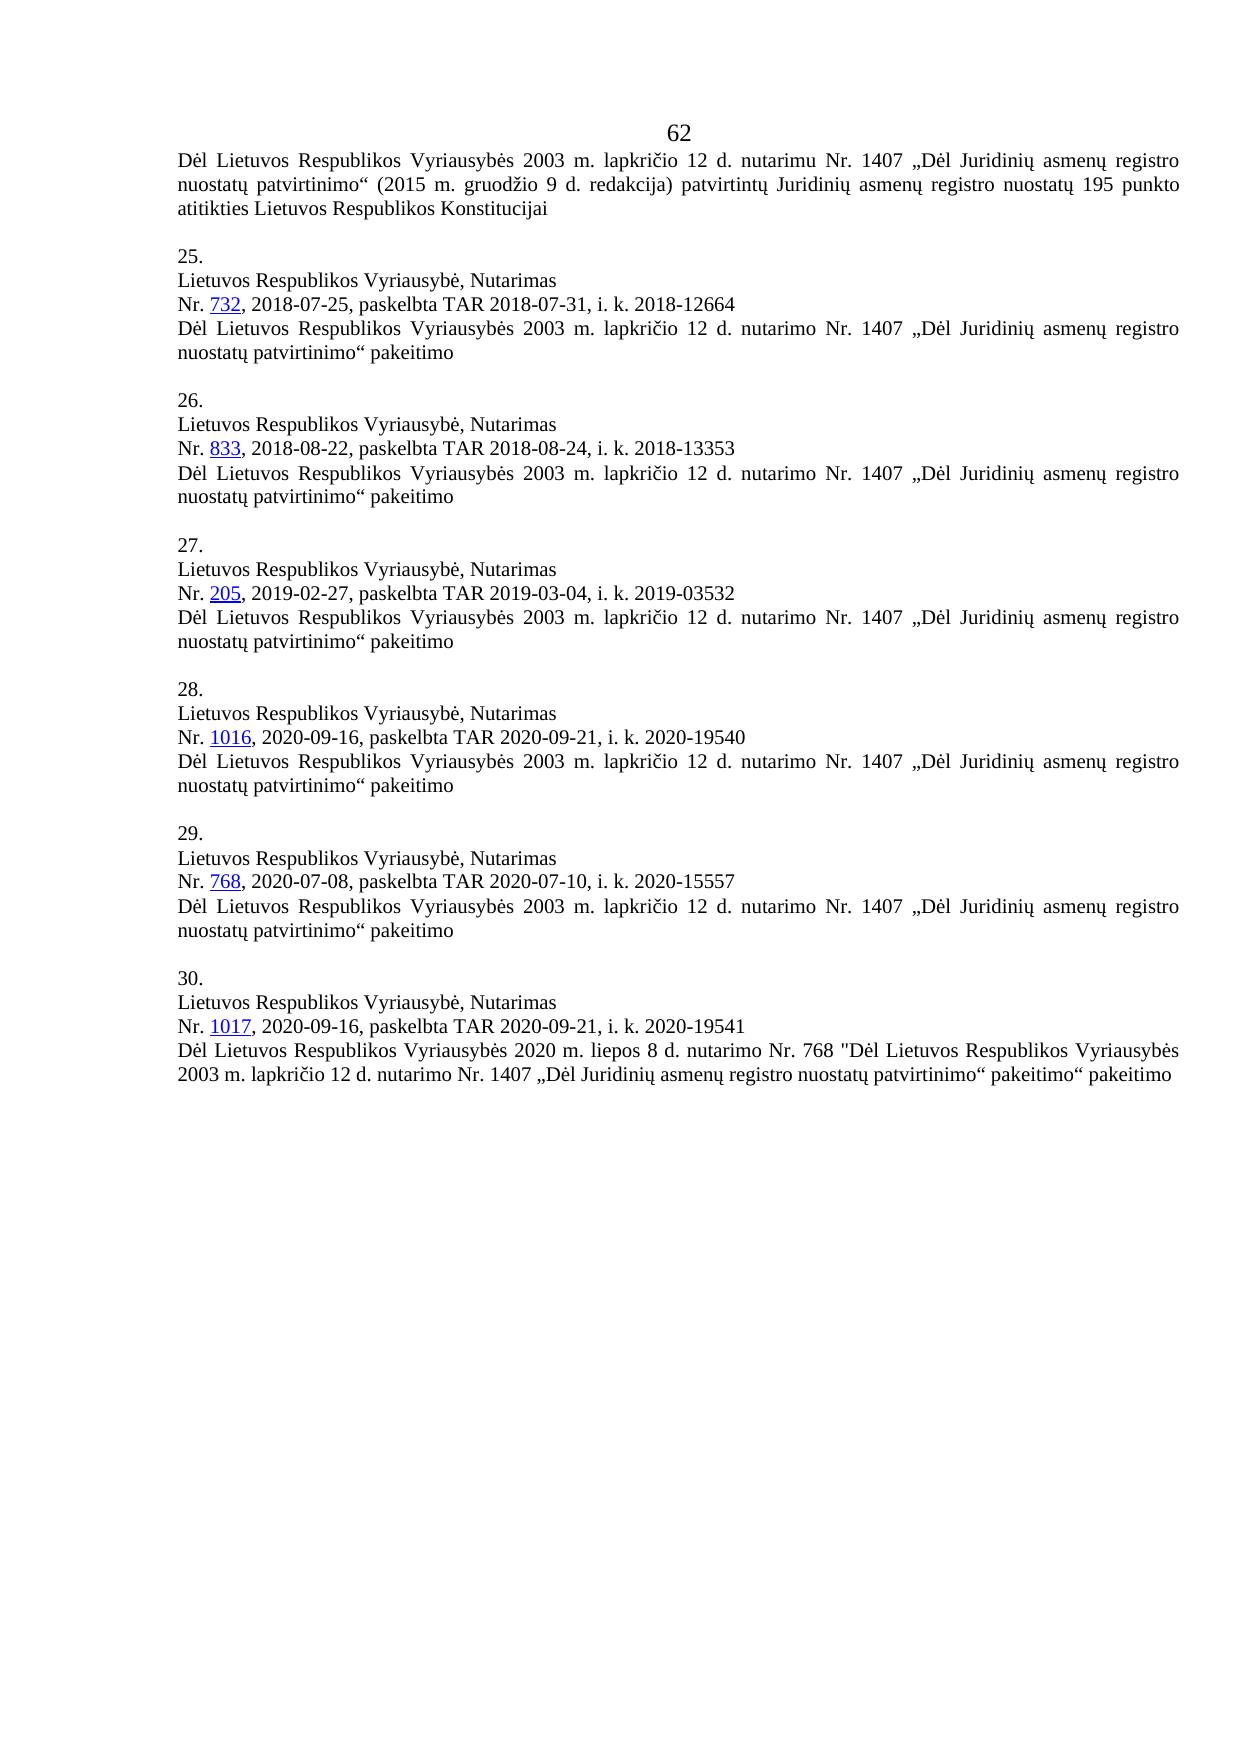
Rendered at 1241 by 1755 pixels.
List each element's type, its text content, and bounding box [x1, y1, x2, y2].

text Dėl Lietuvos Respublikos Vyriausybės 2003 m. lapkričio 12 d. nutarimo Nr. 1407 „Dėl Juridinių asmenų registro nuostatų patvirtinimo“ pakeitimo [177, 605, 1181, 653]
text Nr. 205, 2019-02-27, paskelbta TAR 2019-03-04, i. k. 2019-03532 [177, 581, 1181, 605]
text Lietuvos Respublikos Vyriausybė, Nutarimas [177, 557, 1181, 581]
text Lietuvos Respublikos Vyriausybė, Nutarimas [177, 701, 1181, 725]
text Dėl Lietuvos Respublikos Vyriausybės 2003 m. lapkričio 12 d. nutarimo Nr. 1407 „Dėl Juridinių asmenų registro nuostatų patvirtinimo“ pakeitimo [177, 460, 1181, 508]
text Nr. 732, 2018-07-25, paskelbta TAR 2018-07-31, i. k. 2018-12664 [177, 292, 1181, 316]
text Lietuvos Respublikos Vyriausybė, Nutarimas [177, 412, 1181, 436]
text Lietuvos Respublikos Vyriausybė, Nutarimas [177, 268, 1181, 292]
text 26. [177, 388, 1181, 412]
text 30. [177, 966, 1181, 990]
text 29. [177, 821, 1181, 845]
text Dėl Lietuvos Respublikos Vyriausybės 2020 m. liepos 8 d. nutarimo Nr. 768 "Dėl Lietuvos Respublikos Vyriausybės 2003 m. lapkričio 12 d. nutarimo Nr. 1407 „Dėl Juridinių asmenų registro nuostatų patvirtinimo“ pakeitimo“ pakeitimo [177, 1038, 1181, 1086]
text Nr. 1016, 2020-09-16, paskelbta TAR 2020-09-21, i. k. 2020-19540 [177, 725, 1181, 749]
text 28. [177, 677, 1181, 701]
text Lietuvos Respublikos Vyriausybė, Nutarimas [177, 845, 1181, 869]
text Dėl Lietuvos Respublikos Vyriausybės 2003 m. lapkričio 12 d. nutarimu Nr. 1407 „Dėl Juridinių asmenų registro nuostatų patvirtinimo“ (2015 m. gruodžio 9 d. redakcija) patvirtintų Juridinių asmenų registro nuostatų 195 punkto atitikties Lietuvos Respublikos Konstitucijai [177, 148, 1181, 220]
text 27. [177, 533, 1181, 557]
text Dėl Lietuvos Respublikos Vyriausybės 2003 m. lapkričio 12 d. nutarimo Nr. 1407 „Dėl Juridinių asmenų registro nuostatų patvirtinimo“ pakeitimo [177, 893, 1181, 942]
text Lietuvos Respublikos Vyriausybė, Nutarimas [177, 990, 1181, 1014]
text Nr. 768, 2020-07-08, paskelbta TAR 2020-07-10, i. k. 2020-15557 [177, 869, 1181, 893]
text Nr. 1017, 2020-09-16, paskelbta TAR 2020-09-21, i. k. 2020-19541 [177, 1014, 1181, 1038]
text 25. [177, 244, 1181, 268]
text Dėl Lietuvos Respublikos Vyriausybės 2003 m. lapkričio 12 d. nutarimo Nr. 1407 „Dėl Juridinių asmenų registro nuostatų patvirtinimo“ pakeitimo [177, 749, 1181, 797]
text Nr. 833, 2018-08-22, paskelbta TAR 2018-08-24, i. k. 2018-13353 [177, 436, 1181, 460]
text Dėl Lietuvos Respublikos Vyriausybės 2003 m. lapkričio 12 d. nutarimo Nr. 1407 „Dėl Juridinių asmenų registro nuostatų patvirtinimo“ pakeitimo [177, 316, 1181, 364]
